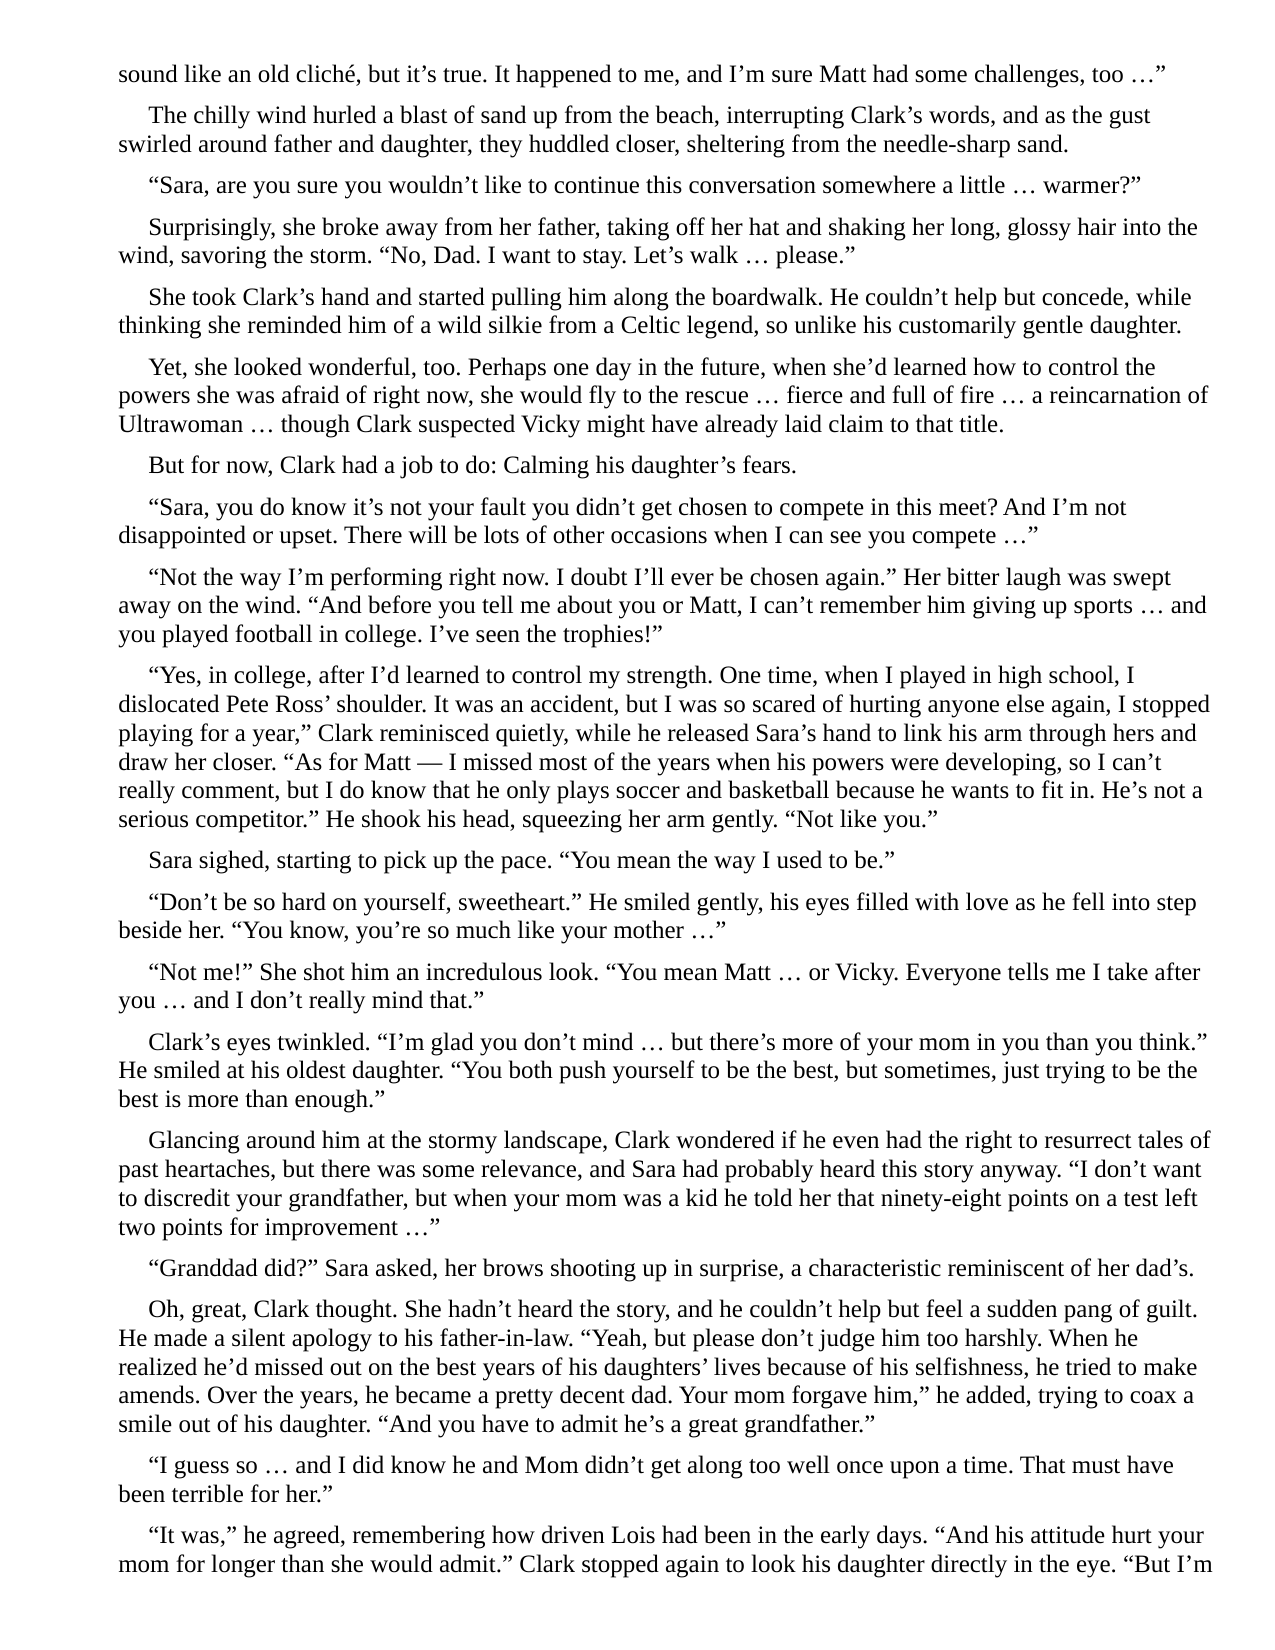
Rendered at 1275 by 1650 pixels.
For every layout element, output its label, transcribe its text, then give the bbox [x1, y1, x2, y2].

text “It was,” he agreed, remembering how driven Lois had been in the early days. “And his attitude hurt your mom for longer than she would admit.” Clark stopped again to look his daughter directly in the eye. “But I’m [118, 1520, 1216, 1578]
text “Sara, are you sure you wouldn’t like to continue this conversation somewhere a little … warmer?” [118, 170, 1216, 199]
text Surprisingly, she broke away from her father, taking off her hat and shaking her long, glossy hair into the wind, savoring the storm. “No, Dad. I want to stay. Let’s walk … please.” [118, 212, 1216, 269]
text But for now, Clark had a job to do: Calming his daughter’s fears. [118, 450, 1216, 479]
text “Granddad did?” Sara asked, her brows shooting up in surprise, a characteristic reminiscent of her dad’s. [118, 1253, 1216, 1282]
text “Not the way I’m performing right now. I doubt I’ll ever be chosen again.” Her bitter laugh was swept away on the wind. “And before you tell me about you or Matt, I can’t remember him giving up sports … and you played football in college. I’ve seen the trophies!” [118, 562, 1216, 648]
text “I guess so … and I did know he and Mom didn’t get along too well once upon a time. That must have been terrible for her.” [118, 1450, 1216, 1508]
text Oh, great, Clark thought. She hadn’t heard the story, and he couldn’t help but feel a sudden pang of guilt. He made a silent apology to his father-in-law. “Yeah, but please don’t judge him too harshly. When he realized he’d missed out on the best years of his daughters’ lives because of his selfishness, he tried to make amends. Over the years, he became a pretty decent dad. Your mom forgave him,” he added, trying to coax a smile out of his daughter. “And you have to admit he’s a great grandfather.” [118, 1294, 1216, 1438]
text She took Clark’s hand and started pulling him along the boardwalk. He couldn’t help but concede, while thinking she reminded him of a wild silkie from a Celtic legend, so unlike his customarily gentle daughter. [118, 282, 1216, 339]
text sound like an old cliché, but it’s true. It happened to me, and I’m sure Matt had some challenges, too …” [118, 59, 1216, 88]
text “Sara, you do know it’s not your fault you didn’t get chosen to compete in this meet? And I’m not disappointed or upset. There will be lots of other occasions when I can see you compete …” [118, 492, 1216, 549]
text “Not me!” She shot him an incredulous look. “You mean Matt … or Vicky. Everyone tells me I take after you … and I don’t really mind that.” [118, 957, 1216, 1014]
text Yet, she looked wonderful, too. Perhaps one day in the future, when she’d learned how to control the powers she was afraid of right now, she would fly to the rescue … fierce and full of fire … a reincarnation of Ultrawoman … though Clark suspected Vicky might have already laid claim to that title. [118, 352, 1216, 438]
text Sara sighed, starting to pick up the pace. “You mean the way I used to be.” [118, 845, 1216, 874]
text Glancing around him at the stormy landscape, Clark wondered if he even had the right to resurrect tales of past heartaches, but there was some relevance, and Sara had probably heard this story anyway. “I don’t want to discredit your grandfather, but when your mom was a kid he told her that ninety-eight points on a test left two points for improvement …” [118, 1125, 1216, 1240]
text The chilly wind hurled a blast of sand up from the beach, interrupting Clark’s words, and as the gust swirled around father and daughter, they huddled closer, sheltering from the needle-sharp sand. [118, 100, 1216, 158]
text “Don’t be so hard on yourself, sweetheart.” He smiled gently, his eyes filled with love as he fell into step beside her. “You know, you’re so much like your mother …” [118, 887, 1216, 944]
text “Yes, in college, after I’d learned to control my strength. One time, when I played in high school, I dislocated Pete Ross’ shoulder. It was an accident, but I was so scared of hurting anyone else again, I stopped playing for a year,” Clark reminisced quietly, while he released Sara’s hand to link his arm through hers and draw her closer. “As for Matt — I missed most of the years when his powers were developing, so I can’t really comment, but I do know that he only plays soccer and basketball because he wants to fit in. He’s not a serious competitor.” He shook his head, squeezing her arm gently. “Not like you.” [118, 660, 1216, 833]
text Clark’s eyes twinkled. “I’m glad you don’t mind … but there’s more of your mom in you than you think.” He smiled at his oldest daughter. “You both push yourself to be the best, but sometimes, just trying to be the best is more than enough.” [118, 1027, 1216, 1113]
